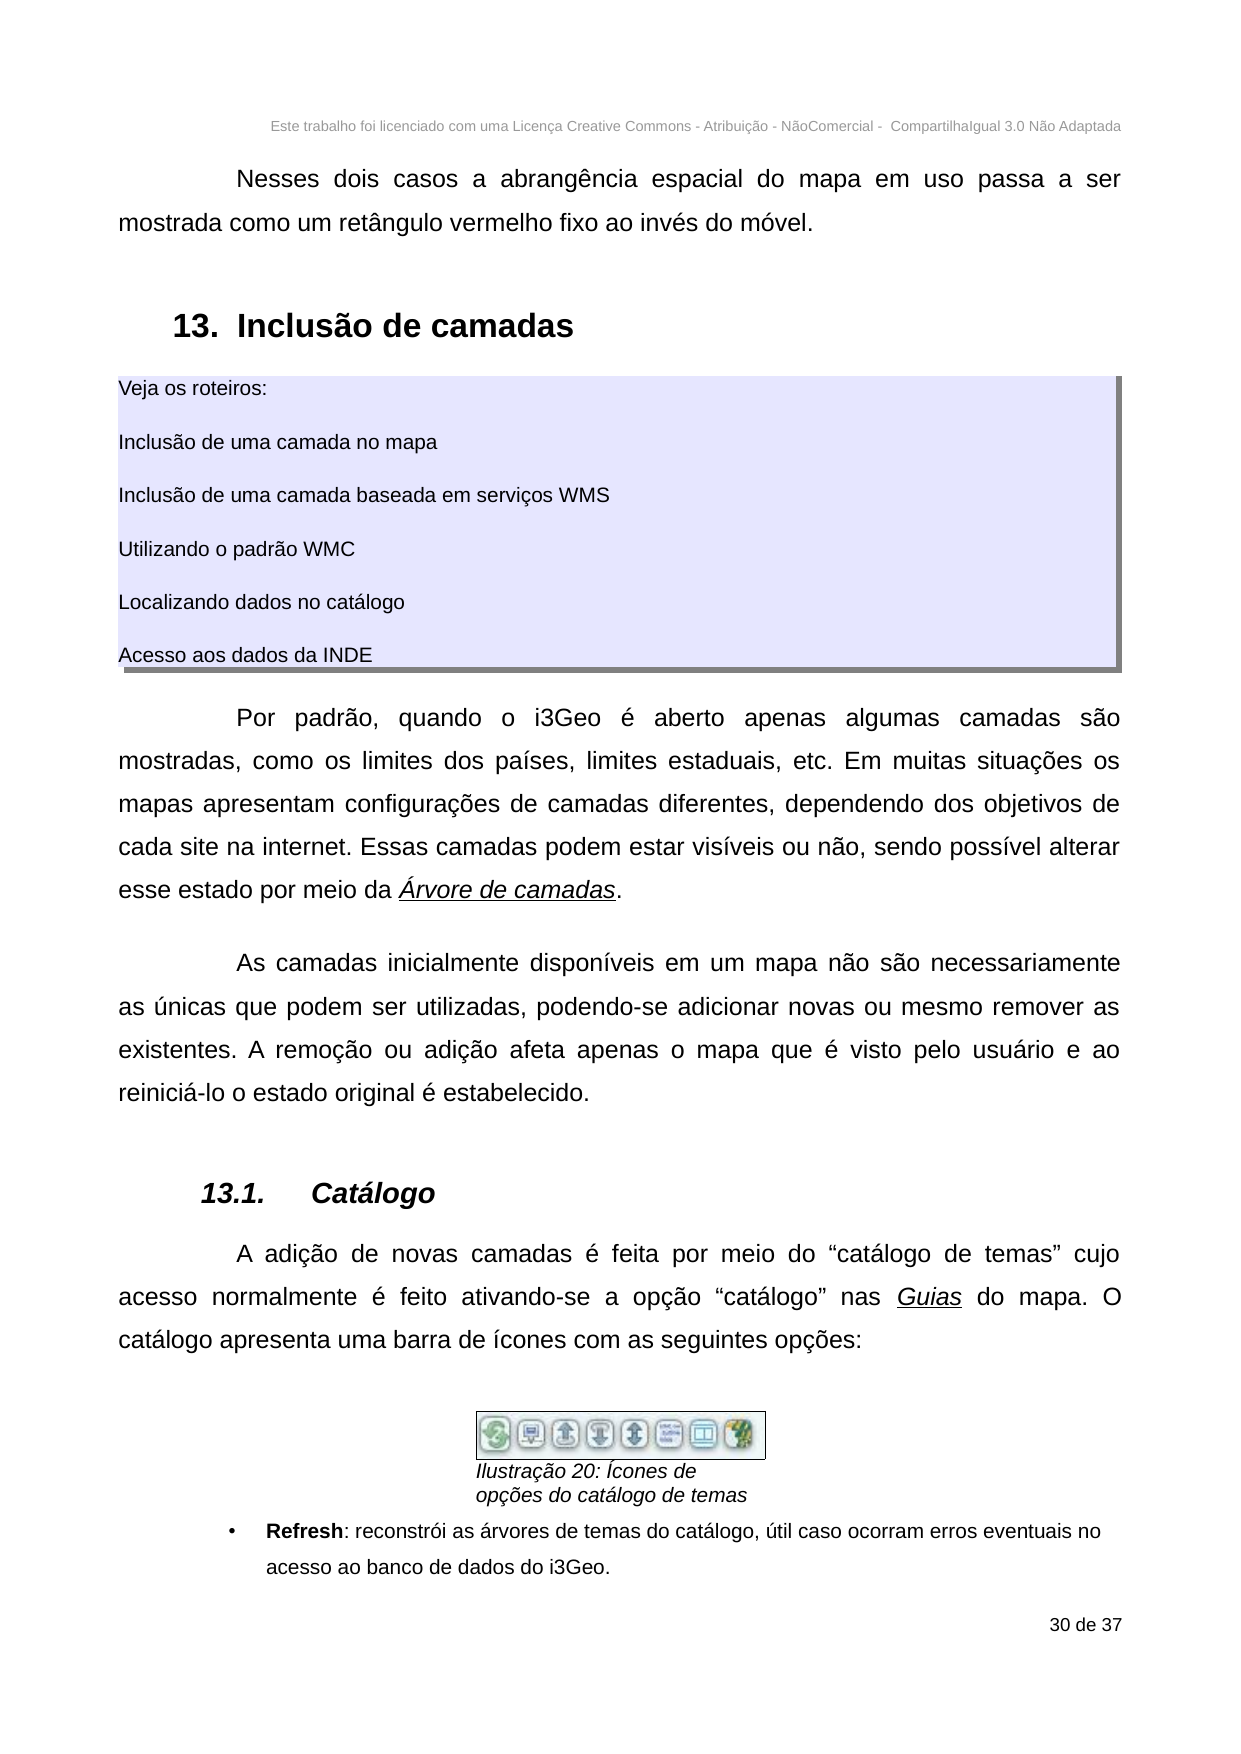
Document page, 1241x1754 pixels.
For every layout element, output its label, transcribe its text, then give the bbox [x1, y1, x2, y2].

text As camadas inicialmente disponíveis em um mapa não são necessariamente as únicas que podem ser utilizadas, podendo-se adicionar novas ou mesmo remover as existentes. A remoção ou adição afeta apenas o mapa que é visto pelo usuário e ao reiniciá-lo o estado original é estabelecido. [118, 948, 1122, 1107]
picture [477, 1412, 765, 1459]
list Refresh: reconstrói as árvores de temas do catálogo, útil caso ocorram erros eventuais no acesso ao banco de dados do i3Geo. [228, 1398, 1122, 1579]
text Localizando dados no catálogo [118, 590, 1116, 614]
text Veja os roteiros: [118, 376, 1116, 400]
list Ilustração 20: Ícones de opções do catálogo de temas [476, 1460, 765, 1507]
text Acesso aos dados da INDE [118, 643, 1116, 667]
text Nesses dois casos a abrangência espacial do mapa em uso passa a ser mostrada como um retângulo vermelho fixo ao invés do móvel. [118, 164, 1122, 236]
subtitle Catálogo [163, 1176, 1077, 1209]
text Utilizando o padrão WMC [118, 536, 1116, 560]
subtitle Inclusão de camadas [163, 306, 1077, 344]
text Inclusão de uma camada baseada em serviços WMS [118, 483, 1116, 507]
text Por padrão, quando o i3Geo é aberto apenas algumas camadas são mostradas, como os limites dos países, limites estaduais, etc. Em muitas situações os mapas apresentam configurações de camadas diferentes, dependendo dos objetivos de cada site na internet. Essas camadas podem estar visíveis ou não, sendo possível alterar esse estado por meio da Árvore de camadas. [118, 703, 1122, 904]
text A adição de novas camadas é feita por meio do “catálogo de temas” cujo acesso normalmente é feito ativando-se a opção “catálogo” nas Guias do mapa. O catálogo apresenta uma barra de ícones com as seguintes opções: [118, 1239, 1122, 1354]
text Inclusão de uma camada no mapa [118, 429, 1116, 453]
